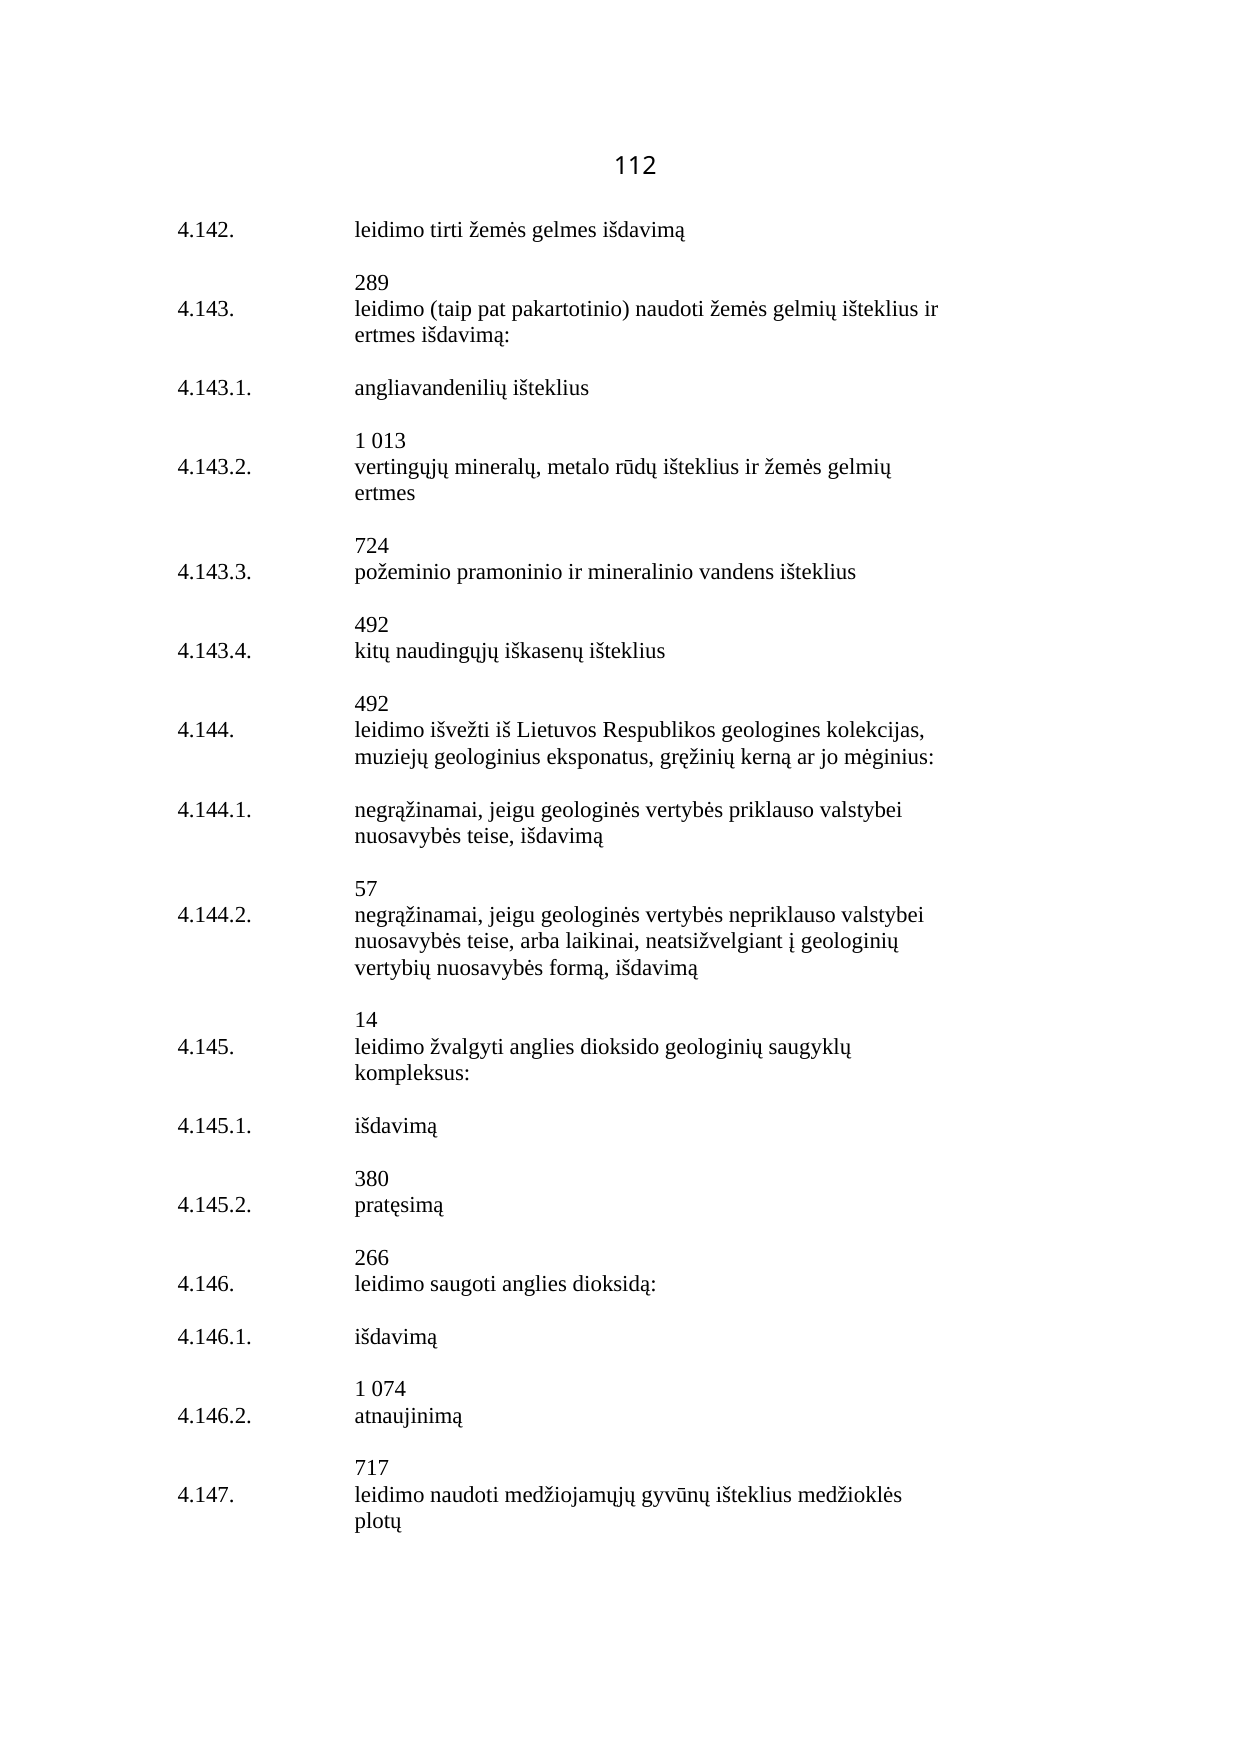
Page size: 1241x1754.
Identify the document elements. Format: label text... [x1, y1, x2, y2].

text 4.144. leidimo išvežti iš Lietuvos Respublikos geologines kolekcijas, [177, 717, 945, 743]
text 4.143. leidimo (taip pat pakartotinio) naudoti žemės gelmių išteklius ir [177, 295, 945, 321]
text muziejų geologinius eksponatus, gręžinių kerną ar jo mėginius: [354, 743, 945, 796]
text 4.145.2. pratęsimą 266 [177, 1191, 945, 1270]
text 4.145.1. išdavimą 380 [177, 1112, 945, 1191]
text nuosavybės teise, arba laikinai, neatsižvelgiant į geologinių [354, 927, 945, 954]
text 4.143.1. angliavandenilių išteklius 1 013 [177, 374, 945, 453]
text 4.146. leidimo saugoti anglies dioksidą: [177, 1270, 945, 1323]
text nuosavybės teise, išdavimą 57 [354, 822, 945, 901]
text 4.147. leidimo naudoti medžiojamųjų gyvūnų išteklius medžioklės plotų [177, 1481, 945, 1533]
text 4.143.4. kitų naudingųjų iškasenų išteklius 492 [177, 637, 945, 717]
text 4.143.2. vertingųjų mineralų, metalo rūdų išteklius ir žemės gelmių ertmes 724 [177, 453, 945, 558]
text 4.146.2. atnaujinimą 717 [177, 1402, 945, 1481]
text 4.143.3. požeminio pramoninio ir mineralinio vandens išteklius 492 [177, 558, 945, 637]
text 4.142. leidimo tirti žemės gelmes išdavimą 289 [177, 216, 945, 295]
text vertybių nuosavybės formą, išdavimą 14 [354, 954, 945, 1033]
text ertmes išdavimą: [354, 321, 945, 374]
text 4.146.1. išdavimą 1 074 [177, 1323, 945, 1402]
text 4.144.1. negrąžinamai, jeigu geologinės vertybės priklauso valstybei [177, 796, 945, 822]
text 4.144.2. negrąžinamai, jeigu geologinės vertybės nepriklauso valstybei [177, 901, 945, 927]
text 4.145. leidimo žvalgyti anglies dioksido geologinių saugyklų kompleksus: [177, 1033, 945, 1112]
